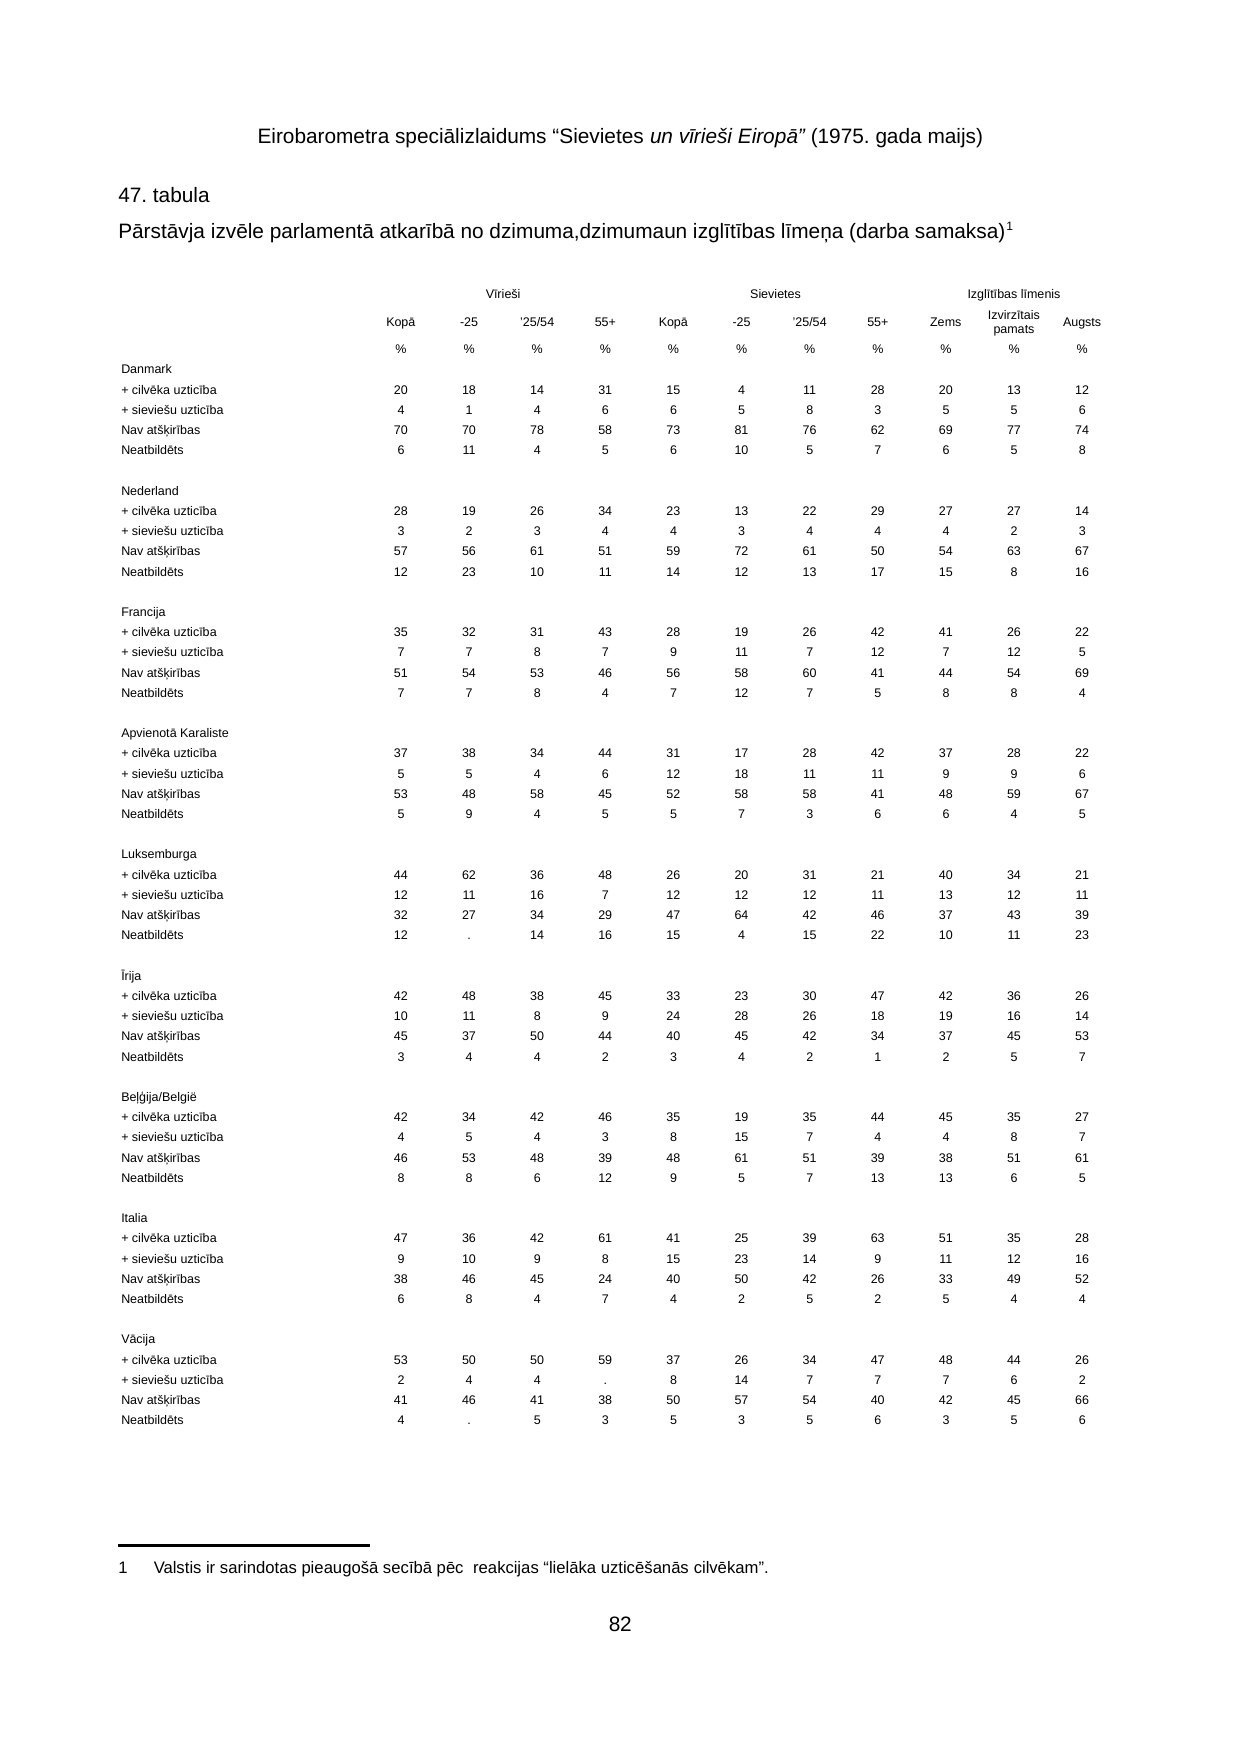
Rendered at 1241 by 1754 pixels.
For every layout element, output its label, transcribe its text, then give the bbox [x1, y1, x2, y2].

table_cell 11 [844, 885, 912, 905]
table_cell 12 [639, 764, 707, 784]
table_cell 47 [844, 1350, 912, 1370]
table_cell 11 [775, 380, 843, 400]
table_cell Nav atšķirības [118, 420, 367, 440]
table_cell [844, 703, 912, 723]
table_cell [503, 481, 571, 501]
table_cell 9 [844, 1249, 912, 1269]
table_cell Nederland [118, 481, 367, 501]
table_cell 45 [980, 1390, 1048, 1410]
table_cell 2 [435, 521, 503, 541]
table_cell 55+ [571, 305, 639, 339]
table_cell [639, 602, 707, 622]
table_cell 20 [912, 380, 980, 400]
table_cell 6 [639, 400, 707, 420]
table_cell 7 [775, 642, 843, 662]
table_cell [639, 481, 707, 501]
table_cell 4 [912, 521, 980, 541]
table_cell [912, 1329, 980, 1349]
table_cell [775, 844, 843, 864]
table_cell Nav atšķirības [118, 663, 367, 683]
table_cell 37 [912, 1026, 980, 1046]
table_cell Neatbildēts [118, 925, 367, 945]
table_cell [367, 1188, 435, 1208]
table_cell [118, 1188, 367, 1208]
table_cell 8 [435, 1168, 503, 1188]
table_cell 46 [435, 1269, 503, 1289]
table_cell % [639, 339, 707, 359]
table_cell + cilvēka uzticība [118, 380, 367, 400]
table_cell 26 [639, 865, 707, 885]
table_cell 61 [775, 541, 843, 561]
table_cell 6 [367, 1289, 435, 1309]
table_cell 47 [844, 986, 912, 1006]
table_cell 11 [980, 925, 1048, 945]
table_cell [571, 1309, 639, 1329]
table_cell 1 [435, 400, 503, 420]
table_cell 7 [775, 1370, 843, 1390]
table_cell 53 [367, 784, 435, 804]
table_cell 69 [912, 420, 980, 440]
table_cell 35 [980, 1107, 1048, 1127]
table_cell 6 [571, 764, 639, 784]
table_cell [912, 582, 980, 602]
table_cell 12 [707, 683, 775, 703]
table_cell % [1048, 339, 1116, 359]
table_cell [1048, 824, 1116, 844]
table_cell [980, 703, 1048, 723]
table_cell 41 [367, 1390, 435, 1410]
table_cell 4 [503, 1370, 571, 1390]
table_cell [435, 359, 503, 379]
table_cell [707, 1309, 775, 1329]
table_cell 12 [707, 561, 775, 582]
table_cell 54 [775, 1390, 843, 1410]
table_cell [707, 1208, 775, 1228]
table_cell Nav atšķirības [118, 905, 367, 925]
table_cell 41 [503, 1390, 571, 1410]
table_cell [1048, 1087, 1116, 1107]
table_cell 4 [503, 804, 571, 824]
table_cell 26 [775, 622, 843, 642]
table_cell 12 [980, 1249, 1048, 1269]
table_cell % [844, 339, 912, 359]
table_cell [980, 1087, 1048, 1107]
table_cell 7 [707, 804, 775, 824]
table_cell Neatbildēts [118, 1168, 367, 1188]
table_cell 6 [844, 804, 912, 824]
table_cell [435, 824, 503, 844]
table_cell [571, 460, 639, 481]
table_cell 5 [1048, 1168, 1116, 1188]
table_cell 44 [367, 865, 435, 885]
table_cell [912, 1067, 980, 1087]
table_cell 38 [503, 986, 571, 1006]
table_cell [503, 1309, 571, 1329]
table_cell [639, 460, 707, 481]
table_cell [844, 1208, 912, 1228]
table_cell 10 [503, 561, 571, 582]
table_cell 12 [775, 885, 843, 905]
table_cell [503, 1087, 571, 1107]
table_cell [844, 1309, 912, 1329]
table_cell + cilvēka uzticība [118, 1107, 367, 1127]
table_cell [435, 1309, 503, 1329]
table_cell 56 [639, 663, 707, 683]
table_cell 12 [367, 885, 435, 905]
table_cell 50 [844, 541, 912, 561]
table_cell Apvienotā Karaliste [118, 723, 367, 743]
table_cell 48 [912, 1350, 980, 1370]
table_cell 5 [639, 1410, 707, 1430]
table_cell 47 [367, 1228, 435, 1248]
table_cell 48 [912, 784, 980, 804]
table_cell [912, 966, 980, 986]
table_cell Vācija [118, 1329, 367, 1349]
table_cell 3 [912, 1410, 980, 1430]
table_cell 58 [707, 663, 775, 683]
table_cell [435, 602, 503, 622]
table_cell [980, 966, 1048, 986]
table_cell 42 [775, 905, 843, 925]
table_cell [1048, 723, 1116, 743]
table_cell [571, 723, 639, 743]
table_header [118, 284, 367, 304]
table_cell [707, 582, 775, 602]
table_cell [707, 1329, 775, 1349]
table_cell [503, 1329, 571, 1349]
table_cell 10 [435, 1249, 503, 1269]
table_cell + sieviešu uzticība [118, 400, 367, 420]
table_cell [571, 1087, 639, 1107]
table_cell + sieviešu uzticība [118, 521, 367, 541]
table_cell [980, 723, 1048, 743]
table_cell [980, 359, 1048, 379]
table_cell 42 [367, 1107, 435, 1127]
table_cell 8 [980, 561, 1048, 582]
table_cell [844, 1067, 912, 1087]
table_cell Neatbildēts [118, 440, 367, 460]
table_cell 76 [775, 420, 843, 440]
table_cell 11 [775, 764, 843, 784]
table_cell [639, 1087, 707, 1107]
table_cell 74 [1048, 420, 1116, 440]
table_cell 5 [775, 1410, 843, 1430]
table_cell 77 [980, 420, 1048, 440]
table_cell [707, 844, 775, 864]
table_cell 24 [639, 1006, 707, 1026]
table_cell 59 [639, 541, 707, 561]
table_cell 26 [503, 501, 571, 521]
table_cell [775, 945, 843, 966]
text Pārstāvja izvēle parlamentā atkarībā no dzimuma,dzimumaun izglītības līmeņa (darba samaksa) [118, 219, 1122, 243]
table_cell 14 [775, 1249, 843, 1269]
table_cell 11 [571, 561, 639, 582]
table_cell [503, 945, 571, 966]
table_cell 8 [503, 642, 571, 662]
table_cell [912, 844, 980, 864]
table_cell 4 [571, 521, 639, 541]
table_cell 41 [844, 663, 912, 683]
table_cell 24 [571, 1269, 639, 1289]
table_cell 13 [912, 885, 980, 905]
table_cell 32 [435, 622, 503, 642]
table_cell 9 [503, 1249, 571, 1269]
table_cell 16 [503, 885, 571, 905]
table_cell [118, 305, 367, 339]
table_cell 2 [775, 1046, 843, 1067]
table_cell 5 [571, 440, 639, 460]
table_cell [639, 945, 707, 966]
table_cell [707, 460, 775, 481]
table_cell 29 [844, 501, 912, 521]
table_cell 51 [775, 1148, 843, 1168]
table_cell [435, 844, 503, 864]
table_cell 5 [571, 804, 639, 824]
table_cell 15 [912, 561, 980, 582]
table_cell + sieviešu uzticība [118, 764, 367, 784]
table_cell 45 [707, 1026, 775, 1046]
table_cell 14 [639, 561, 707, 582]
table_cell [503, 703, 571, 723]
table_cell 7 [775, 1127, 843, 1147]
table_cell 78 [503, 420, 571, 440]
table_cell [912, 723, 980, 743]
table_cell 60 [775, 663, 843, 683]
table_cell [707, 1188, 775, 1208]
table_cell [707, 703, 775, 723]
table_cell 6 [844, 1410, 912, 1430]
table_cell [118, 460, 367, 481]
table_cell 34 [980, 865, 1048, 885]
table_cell [707, 1067, 775, 1087]
table_cell 5 [980, 440, 1048, 460]
table_cell [503, 966, 571, 986]
table_cell 39 [1048, 905, 1116, 925]
table_cell 14 [503, 380, 571, 400]
table_cell [775, 1087, 843, 1107]
table_cell Īrija [118, 966, 367, 986]
table_cell 19 [912, 1006, 980, 1026]
table_cell + cilvēka uzticība [118, 622, 367, 642]
table_cell 3 [503, 521, 571, 541]
table_cell [639, 359, 707, 379]
table_cell [1048, 1329, 1116, 1349]
table_cell 34 [844, 1026, 912, 1046]
table_cell [980, 945, 1048, 966]
table_cell . [435, 1410, 503, 1430]
table_cell 5 [775, 440, 843, 460]
table_cell 25 [707, 1228, 775, 1248]
table_cell [435, 460, 503, 481]
table_cell 16 [980, 1006, 1048, 1026]
table_cell 4 [503, 1046, 571, 1067]
table_cell 5 [503, 1410, 571, 1430]
table_cell 59 [571, 1350, 639, 1370]
table_cell 7 [435, 642, 503, 662]
table_cell 67 [1048, 541, 1116, 561]
table_cell 57 [367, 541, 435, 561]
table_cell [571, 359, 639, 379]
table_cell 42 [775, 1269, 843, 1289]
table_cell 11 [1048, 885, 1116, 905]
table_cell 18 [435, 380, 503, 400]
table_cell [571, 481, 639, 501]
table_cell [980, 1329, 1048, 1349]
table_cell [639, 1188, 707, 1208]
table_cell 12 [980, 885, 1048, 905]
table_cell [844, 1329, 912, 1349]
table_cell 41 [639, 1228, 707, 1248]
table_cell [707, 824, 775, 844]
table_cell 16 [571, 925, 639, 945]
table_cell [118, 339, 367, 359]
table_cell 69 [1048, 663, 1116, 683]
table_cell [503, 824, 571, 844]
table_cell 11 [912, 1249, 980, 1269]
table_cell 4 [1048, 683, 1116, 703]
table_cell 1 [844, 1046, 912, 1067]
table_cell 43 [571, 622, 639, 642]
table_cell 5 [639, 804, 707, 824]
table_cell 12 [844, 642, 912, 662]
table_cell 3 [367, 1046, 435, 1067]
table_cell 8 [639, 1127, 707, 1147]
table_cell [503, 723, 571, 743]
table_cell 45 [503, 1269, 571, 1289]
table_cell 21 [844, 865, 912, 885]
table_cell 4 [844, 1127, 912, 1147]
table_cell 11 [707, 642, 775, 662]
table_cell 14 [707, 1370, 775, 1390]
table_cell + sieviešu uzticība [118, 885, 367, 905]
table_cell % [367, 339, 435, 359]
table_cell 11 [844, 764, 912, 784]
table_cell + cilvēka uzticība [118, 865, 367, 885]
table_cell 26 [1048, 986, 1116, 1006]
table_cell [844, 966, 912, 986]
table_cell [367, 1208, 435, 1228]
table_cell + sieviešu uzticība [118, 1006, 367, 1026]
table_cell 7 [571, 642, 639, 662]
table_cell 17 [707, 743, 775, 763]
table_cell 44 [844, 1107, 912, 1127]
table_cell 7 [1048, 1127, 1116, 1147]
table_cell [435, 582, 503, 602]
table_cell [503, 460, 571, 481]
table_cell [367, 1309, 435, 1329]
table_cell 36 [435, 1228, 503, 1248]
table_cell 2 [367, 1370, 435, 1390]
table_cell [639, 824, 707, 844]
table_cell 23 [1048, 925, 1116, 945]
table_cell 7 [775, 1168, 843, 1188]
table_cell 23 [435, 561, 503, 582]
table_cell [980, 1067, 1048, 1087]
text 47. tabula [118, 183, 1122, 207]
table_cell 13 [707, 501, 775, 521]
table_cell 58 [571, 420, 639, 440]
table_cell 7 [912, 1370, 980, 1390]
table_cell [435, 481, 503, 501]
table_cell 63 [844, 1228, 912, 1248]
table_cell 45 [367, 1026, 435, 1046]
table_cell 6 [367, 440, 435, 460]
table_cell 6 [912, 804, 980, 824]
table_cell 2 [707, 1289, 775, 1309]
table_cell 41 [912, 622, 980, 642]
table_cell [1048, 1309, 1116, 1329]
table_cell [571, 582, 639, 602]
table_cell 13 [912, 1168, 980, 1188]
table_cell 6 [1048, 764, 1116, 784]
table_cell [503, 844, 571, 864]
table_cell [844, 602, 912, 622]
table_cell 38 [912, 1148, 980, 1168]
table_cell [571, 1188, 639, 1208]
table_cell 66 [1048, 1390, 1116, 1410]
table_cell 13 [980, 380, 1048, 400]
table_cell 15 [639, 1249, 707, 1269]
table_cell [503, 602, 571, 622]
table_cell [775, 966, 843, 986]
table_cell 10 [367, 1006, 435, 1026]
table_cell 8 [503, 683, 571, 703]
table_cell 9 [639, 1168, 707, 1188]
table_cell 27 [912, 501, 980, 521]
table_cell 37 [639, 1350, 707, 1370]
table_cell 5 [980, 1046, 1048, 1067]
table_cell [571, 602, 639, 622]
table_cell [435, 1188, 503, 1208]
table_cell 3 [844, 400, 912, 420]
table_cell 28 [707, 1006, 775, 1026]
table_cell 7 [367, 683, 435, 703]
table_cell Nav atšķirības [118, 1269, 367, 1289]
table_cell 42 [503, 1107, 571, 1127]
table_cell 5 [775, 1289, 843, 1309]
table_cell 23 [707, 986, 775, 1006]
table_cell 9 [571, 1006, 639, 1026]
table_cell 18 [707, 764, 775, 784]
table_cell 48 [571, 865, 639, 885]
table_cell 38 [435, 743, 503, 763]
table_cell 5 [435, 1127, 503, 1147]
table_cell 44 [571, 1026, 639, 1046]
table_cell % [503, 339, 571, 359]
table_cell 46 [571, 663, 639, 683]
table_cell 8 [639, 1370, 707, 1390]
table_cell 48 [639, 1148, 707, 1168]
table_cell 15 [639, 925, 707, 945]
table_cell [367, 966, 435, 986]
table_cell [571, 824, 639, 844]
table_cell 28 [775, 743, 843, 763]
table_cell 50 [707, 1269, 775, 1289]
table_cell 54 [912, 541, 980, 561]
table_cell 19 [707, 622, 775, 642]
table_cell [367, 703, 435, 723]
table_cell 5 [367, 804, 435, 824]
table_cell [639, 844, 707, 864]
table_cell [571, 1208, 639, 1228]
table_cell 44 [980, 1350, 1048, 1370]
table_cell 4 [1048, 1289, 1116, 1309]
table_cell 18 [844, 1006, 912, 1026]
table_cell -25 [435, 305, 503, 339]
table_cell 12 [367, 925, 435, 945]
table_cell 22 [1048, 622, 1116, 642]
table_cell Neatbildēts [118, 804, 367, 824]
table_cell [844, 582, 912, 602]
table_cell 67 [1048, 784, 1116, 804]
table_cell 9 [435, 804, 503, 824]
table_cell 12 [367, 561, 435, 582]
table_cell 31 [571, 380, 639, 400]
table_cell 4 [367, 1127, 435, 1147]
table_cell [367, 723, 435, 743]
table_cell [367, 824, 435, 844]
table_cell [1048, 359, 1116, 379]
table_cell [639, 1329, 707, 1349]
table_cell Luksemburga [118, 844, 367, 864]
table_cell [775, 582, 843, 602]
table_cell 4 [367, 400, 435, 420]
table_cell [435, 703, 503, 723]
table_cell 3 [707, 521, 775, 541]
table_cell % [775, 339, 843, 359]
table_cell [367, 460, 435, 481]
table_cell [912, 1309, 980, 1329]
table_cell 8 [571, 1249, 639, 1269]
table_cell 5 [912, 1289, 980, 1309]
table_cell [707, 481, 775, 501]
table_cell 52 [639, 784, 707, 804]
table_cell 36 [503, 865, 571, 885]
table_cell 8 [980, 1127, 1048, 1147]
table_cell Neatbildēts [118, 1289, 367, 1309]
table_cell [775, 824, 843, 844]
table_cell . [435, 925, 503, 945]
table_cell [912, 945, 980, 966]
table_cell [503, 1188, 571, 1208]
table_cell [503, 1208, 571, 1228]
table_cell [435, 1087, 503, 1107]
table_cell 28 [844, 380, 912, 400]
table_cell [912, 1188, 980, 1208]
table_cell 50 [639, 1390, 707, 1410]
table_cell 8 [775, 400, 843, 420]
table_cell 5 [435, 764, 503, 784]
table_cell 35 [639, 1107, 707, 1127]
table_cell 31 [775, 865, 843, 885]
table_cell 20 [367, 380, 435, 400]
table_cell 26 [707, 1350, 775, 1370]
table_cell 42 [367, 986, 435, 1006]
table_cell 58 [503, 784, 571, 804]
table_cell 39 [775, 1228, 843, 1248]
table_cell 48 [435, 986, 503, 1006]
table_cell [912, 1208, 980, 1228]
table_cell [571, 844, 639, 864]
table_cell 50 [503, 1350, 571, 1370]
table_cell [980, 582, 1048, 602]
table_cell [639, 1208, 707, 1228]
table_cell [118, 945, 367, 966]
table_cell [639, 1067, 707, 1087]
table_cell 42 [912, 1390, 980, 1410]
table_cell ’25/54 [775, 305, 843, 339]
table_cell 22 [1048, 743, 1116, 763]
table_cell 7 [844, 1370, 912, 1390]
table_cell 2 [980, 521, 1048, 541]
table_cell 58 [707, 784, 775, 804]
table_cell 4 [639, 521, 707, 541]
table_cell 12 [1048, 380, 1116, 400]
table_cell 4 [571, 683, 639, 703]
table_cell [775, 723, 843, 743]
table_cell 5 [980, 400, 1048, 420]
table_cell Neatbildēts [118, 1410, 367, 1430]
table_cell Neatbildēts [118, 561, 367, 582]
table_cell 46 [571, 1107, 639, 1127]
table_cell 34 [503, 743, 571, 763]
table_cell 33 [639, 986, 707, 1006]
table_cell 40 [639, 1026, 707, 1046]
table_cell 22 [775, 501, 843, 521]
table_cell [980, 1188, 1048, 1208]
table_cell 54 [980, 663, 1048, 683]
table_cell [435, 723, 503, 743]
table_cell 40 [844, 1390, 912, 1410]
table_cell 4 [844, 521, 912, 541]
table_cell [707, 945, 775, 966]
table_cell [435, 945, 503, 966]
table_cell 44 [912, 663, 980, 683]
table_cell 23 [707, 1249, 775, 1269]
table_cell 19 [707, 1107, 775, 1127]
table_cell 46 [367, 1148, 435, 1168]
table_cell 31 [639, 743, 707, 763]
table_cell Nav atšķirības [118, 1026, 367, 1046]
table_cell . [571, 1370, 639, 1390]
table_cell [775, 703, 843, 723]
table_cell [775, 460, 843, 481]
table_cell 42 [503, 1228, 571, 1248]
table_cell [980, 824, 1048, 844]
table_cell [639, 582, 707, 602]
table_cell 6 [912, 440, 980, 460]
table_cell 7 [571, 885, 639, 905]
table_cell 8 [912, 683, 980, 703]
table_cell 4 [707, 380, 775, 400]
table_cell 45 [912, 1107, 980, 1127]
table_cell 19 [435, 501, 503, 521]
table_cell 8 [1048, 440, 1116, 460]
table_cell [118, 1067, 367, 1087]
table_cell 73 [639, 420, 707, 440]
table_cell [775, 1309, 843, 1329]
table_cell 37 [912, 905, 980, 925]
table_cell 5 [707, 400, 775, 420]
table_cell 50 [503, 1026, 571, 1046]
table_cell 53 [435, 1148, 503, 1168]
table_cell % [571, 339, 639, 359]
table_cell [775, 1329, 843, 1349]
table_cell 43 [980, 905, 1048, 925]
table_cell 34 [503, 905, 571, 925]
table_cell 58 [775, 784, 843, 804]
table_cell 34 [435, 1107, 503, 1127]
table_cell 39 [571, 1148, 639, 1168]
table_cell 4 [503, 1289, 571, 1309]
table_cell 9 [980, 764, 1048, 784]
table_cell 38 [367, 1269, 435, 1289]
table_cell [980, 481, 1048, 501]
table_cell 4 [503, 440, 571, 460]
table_cell [118, 582, 367, 602]
table_cell 62 [844, 420, 912, 440]
table_cell [707, 1087, 775, 1107]
table_cell [639, 966, 707, 986]
table_cell Nav atšķirības [118, 1148, 367, 1168]
table_cell [912, 460, 980, 481]
table_cell 8 [980, 683, 1048, 703]
table_cell [1048, 1188, 1116, 1208]
table_cell Kopā [367, 305, 435, 339]
table_cell 4 [707, 925, 775, 945]
table_cell 7 [1048, 1046, 1116, 1067]
table_cell 46 [435, 1390, 503, 1410]
table_cell [118, 1309, 367, 1329]
table_cell Neatbildēts [118, 1046, 367, 1067]
table_cell + cilvēka uzticība [118, 1228, 367, 1248]
table_header Vīrieši [367, 284, 639, 304]
table_cell [844, 359, 912, 379]
table_cell 2 [571, 1046, 639, 1067]
table_cell [503, 1067, 571, 1087]
table_cell 5 [844, 683, 912, 703]
table_cell 4 [707, 1046, 775, 1067]
table_cell 6 [980, 1370, 1048, 1390]
table_cell 14 [1048, 1006, 1116, 1026]
table_cell 15 [707, 1127, 775, 1147]
table_cell 4 [980, 1289, 1048, 1309]
table_header Sievietes [639, 284, 912, 304]
table_cell 30 [775, 986, 843, 1006]
table_cell 26 [844, 1269, 912, 1289]
table_cell % [707, 339, 775, 359]
table_cell 3 [707, 1410, 775, 1430]
table_cell 42 [844, 743, 912, 763]
table_header Izglītības līmenis [912, 284, 1116, 304]
table_cell Augsts [1048, 305, 1116, 339]
table_cell [980, 460, 1048, 481]
table_cell 6 [571, 400, 639, 420]
table_cell 5 [1048, 804, 1116, 824]
table_cell Kopā [639, 305, 707, 339]
table_cell Zems [912, 305, 980, 339]
table_cell 15 [639, 380, 707, 400]
table_cell [912, 359, 980, 379]
table_cell % [435, 339, 503, 359]
table_cell 72 [707, 541, 775, 561]
table_cell 3 [367, 521, 435, 541]
table_cell [503, 582, 571, 602]
table_cell [775, 359, 843, 379]
table_cell 9 [367, 1249, 435, 1269]
table_cell [639, 723, 707, 743]
table_cell [1048, 1067, 1116, 1087]
table_cell 7 [912, 642, 980, 662]
table_cell 11 [435, 440, 503, 460]
text Valstis ir sarindotas pieaugošā secībā pēc reakcijas “lielāka uzticēšanās cilvēkam”. [118, 1557, 1122, 1577]
table_cell 6 [1048, 400, 1116, 420]
table_cell [707, 359, 775, 379]
table_cell 6 [1048, 1410, 1116, 1430]
table_cell 61 [571, 1228, 639, 1248]
table_cell 55+ [844, 305, 912, 339]
table_cell 5 [367, 764, 435, 784]
table_cell 37 [435, 1026, 503, 1046]
table_cell 26 [775, 1006, 843, 1026]
table_cell 70 [367, 420, 435, 440]
table_cell 3 [775, 804, 843, 824]
table_cell 7 [639, 683, 707, 703]
table_cell 12 [571, 1168, 639, 1188]
table_cell Neatbildēts [118, 683, 367, 703]
table_cell 7 [844, 440, 912, 460]
table_cell 45 [980, 1026, 1048, 1046]
table_cell 40 [639, 1269, 707, 1289]
table_cell [912, 481, 980, 501]
table_cell [367, 602, 435, 622]
table_cell 33 [912, 1269, 980, 1289]
table_cell 35 [775, 1107, 843, 1127]
table_cell 31 [503, 622, 571, 642]
table_cell [1048, 460, 1116, 481]
table_cell [571, 703, 639, 723]
table_cell [367, 481, 435, 501]
table_cell 2 [912, 1046, 980, 1067]
table_cell [1048, 602, 1116, 622]
table_cell [912, 824, 980, 844]
table_cell + cilvēka uzticība [118, 501, 367, 521]
table_cell 28 [980, 743, 1048, 763]
table_cell [571, 1329, 639, 1349]
table_cell [707, 723, 775, 743]
table_cell 5 [912, 400, 980, 420]
table_cell 35 [367, 622, 435, 642]
table_cell 42 [912, 986, 980, 1006]
table_cell 10 [707, 440, 775, 460]
table_cell 47 [639, 905, 707, 925]
table_cell 49 [980, 1269, 1048, 1289]
table_cell 5 [1048, 642, 1116, 662]
table_cell [367, 582, 435, 602]
table_cell 4 [912, 1127, 980, 1147]
table_cell [980, 602, 1048, 622]
table_cell 2 [844, 1289, 912, 1309]
table_cell [367, 945, 435, 966]
table_cell 70 [435, 420, 503, 440]
table_cell Nav atšķirības [118, 784, 367, 804]
table_cell [844, 824, 912, 844]
table_cell [435, 1329, 503, 1349]
table_cell [1048, 481, 1116, 501]
table_cell [844, 1087, 912, 1107]
table_cell -25 [707, 305, 775, 339]
table_cell 26 [980, 622, 1048, 642]
table_cell 46 [844, 905, 912, 925]
table_cell 42 [775, 1026, 843, 1046]
table_cell [844, 460, 912, 481]
table_cell Nav atšķirības [118, 541, 367, 561]
table_cell 34 [571, 501, 639, 521]
table_cell [844, 723, 912, 743]
table_cell 27 [980, 501, 1048, 521]
table_cell 59 [980, 784, 1048, 804]
table_cell 53 [367, 1350, 435, 1370]
table_cell [844, 945, 912, 966]
table_cell [503, 359, 571, 379]
table_cell 42 [844, 622, 912, 642]
table_cell + cilvēka uzticība [118, 743, 367, 763]
table_cell 32 [367, 905, 435, 925]
table_cell 20 [707, 865, 775, 885]
table_cell % [980, 339, 1048, 359]
table_cell 4 [435, 1370, 503, 1390]
table_cell 28 [367, 501, 435, 521]
table_cell 23 [639, 501, 707, 521]
table_cell [118, 703, 367, 723]
table_cell 63 [980, 541, 1048, 561]
table_cell [912, 703, 980, 723]
table_cell 3 [571, 1127, 639, 1147]
table_cell [367, 844, 435, 864]
table_cell 53 [1048, 1026, 1116, 1046]
table_cell 4 [503, 764, 571, 784]
table_cell 13 [775, 561, 843, 582]
table_cell 64 [707, 905, 775, 925]
table_cell 37 [367, 743, 435, 763]
table_cell 81 [707, 420, 775, 440]
table_cell 51 [912, 1228, 980, 1248]
table_cell 6 [639, 440, 707, 460]
table_cell [844, 481, 912, 501]
table_cell 56 [435, 541, 503, 561]
table_cell 4 [503, 1127, 571, 1147]
table_cell Nav atšķirības [118, 1390, 367, 1410]
table_cell 8 [367, 1168, 435, 1188]
table_cell 44 [571, 743, 639, 763]
table_cell 29 [571, 905, 639, 925]
table_cell [639, 703, 707, 723]
table_cell [775, 1067, 843, 1087]
table_cell + cilvēka uzticība [118, 986, 367, 1006]
table_cell 4 [367, 1410, 435, 1430]
table_cell [1048, 582, 1116, 602]
table_cell 51 [367, 663, 435, 683]
table_cell [367, 1329, 435, 1349]
table_cell [775, 1208, 843, 1228]
table_cell 3 [639, 1046, 707, 1067]
table_cell 54 [435, 663, 503, 683]
table_cell 17 [844, 561, 912, 582]
table_cell [1048, 844, 1116, 864]
table_cell Francija [118, 602, 367, 622]
table_cell 61 [1048, 1148, 1116, 1168]
table_cell 45 [571, 986, 639, 1006]
table_cell [775, 1188, 843, 1208]
table_cell + sieviešu uzticība [118, 642, 367, 662]
table_cell 21 [1048, 865, 1116, 885]
table_cell 12 [639, 885, 707, 905]
table_cell 5 [980, 1410, 1048, 1430]
table_cell [571, 1067, 639, 1087]
table_cell 15 [775, 925, 843, 945]
table_cell 11 [435, 1006, 503, 1026]
table_cell ’25/54 [503, 305, 571, 339]
table_cell [1048, 703, 1116, 723]
table_cell [1048, 966, 1116, 986]
table_cell 4 [980, 804, 1048, 824]
table_cell [707, 966, 775, 986]
table_cell 14 [503, 925, 571, 945]
table_cell 4 [435, 1046, 503, 1067]
table_cell 6 [980, 1168, 1048, 1188]
table_cell 62 [435, 865, 503, 885]
table_cell 11 [435, 885, 503, 905]
table_cell 6 [503, 1168, 571, 1188]
table_cell 27 [435, 905, 503, 925]
table_cell 36 [980, 986, 1048, 1006]
table_cell [435, 966, 503, 986]
table_cell 61 [707, 1148, 775, 1168]
table_cell 7 [367, 642, 435, 662]
table_cell 61 [503, 541, 571, 561]
table_cell [1048, 945, 1116, 966]
table_cell [367, 1067, 435, 1087]
table_cell 22 [844, 925, 912, 945]
table_cell 27 [1048, 1107, 1116, 1127]
table_cell 38 [571, 1390, 639, 1410]
table_cell [571, 966, 639, 986]
table_cell 57 [707, 1390, 775, 1410]
table_cell 53 [503, 663, 571, 683]
table_cell [118, 824, 367, 844]
table_cell 8 [503, 1006, 571, 1026]
table_cell 4 [503, 400, 571, 420]
table_cell 35 [980, 1228, 1048, 1248]
table_cell 37 [912, 743, 980, 763]
table_cell Izvirzītais pamats [980, 305, 1048, 339]
table_cell 3 [571, 1410, 639, 1430]
table_cell 41 [844, 784, 912, 804]
table_cell 12 [707, 885, 775, 905]
table_cell [980, 1208, 1048, 1228]
table_cell + sieviešu uzticība [118, 1127, 367, 1147]
table_cell 4 [639, 1289, 707, 1309]
table_cell 7 [775, 683, 843, 703]
table_cell 7 [571, 1289, 639, 1309]
table_cell 9 [912, 764, 980, 784]
table_cell 3 [1048, 521, 1116, 541]
table_cell 51 [980, 1148, 1048, 1168]
table_cell 10 [912, 925, 980, 945]
table_cell [367, 359, 435, 379]
table_cell % [912, 339, 980, 359]
table_cell 4 [775, 521, 843, 541]
table_cell 50 [435, 1350, 503, 1370]
table_cell [980, 844, 1048, 864]
table_cell Italia [118, 1208, 367, 1228]
table_cell [912, 602, 980, 622]
table_cell 16 [1048, 1249, 1116, 1269]
table_cell [775, 481, 843, 501]
table_cell [639, 1309, 707, 1329]
table_cell [775, 602, 843, 622]
table_cell 8 [435, 1289, 503, 1309]
table_cell Danmark [118, 359, 367, 379]
table_cell 45 [571, 784, 639, 804]
table_cell 13 [844, 1168, 912, 1188]
table_cell 48 [435, 784, 503, 804]
table_cell 26 [1048, 1350, 1116, 1370]
table_cell [571, 945, 639, 966]
table_cell 28 [1048, 1228, 1116, 1248]
table_cell [980, 1309, 1048, 1329]
table_cell + sieviešu uzticība [118, 1249, 367, 1269]
table_cell [435, 1067, 503, 1087]
table_cell + sieviešu uzticība [118, 1370, 367, 1390]
table_cell 51 [571, 541, 639, 561]
table_cell 2 [1048, 1370, 1116, 1390]
table_cell 52 [1048, 1269, 1116, 1289]
table_cell Beļģija/België [118, 1087, 367, 1107]
table_cell 12 [980, 642, 1048, 662]
table_cell [844, 1188, 912, 1208]
table_cell 14 [1048, 501, 1116, 521]
table_cell [367, 1087, 435, 1107]
table_cell 48 [503, 1148, 571, 1168]
table_cell [435, 1208, 503, 1228]
table_cell 5 [707, 1168, 775, 1188]
table_cell 16 [1048, 561, 1116, 582]
table_cell 7 [435, 683, 503, 703]
table_cell [912, 1087, 980, 1107]
table_cell 34 [775, 1350, 843, 1370]
table_cell 9 [639, 642, 707, 662]
table_cell 40 [912, 865, 980, 885]
table_cell + cilvēka uzticība [118, 1350, 367, 1370]
table_cell 28 [639, 622, 707, 642]
table_cell [844, 844, 912, 864]
table_cell [707, 602, 775, 622]
table_cell 39 [844, 1148, 912, 1168]
table_cell [1048, 1208, 1116, 1228]
